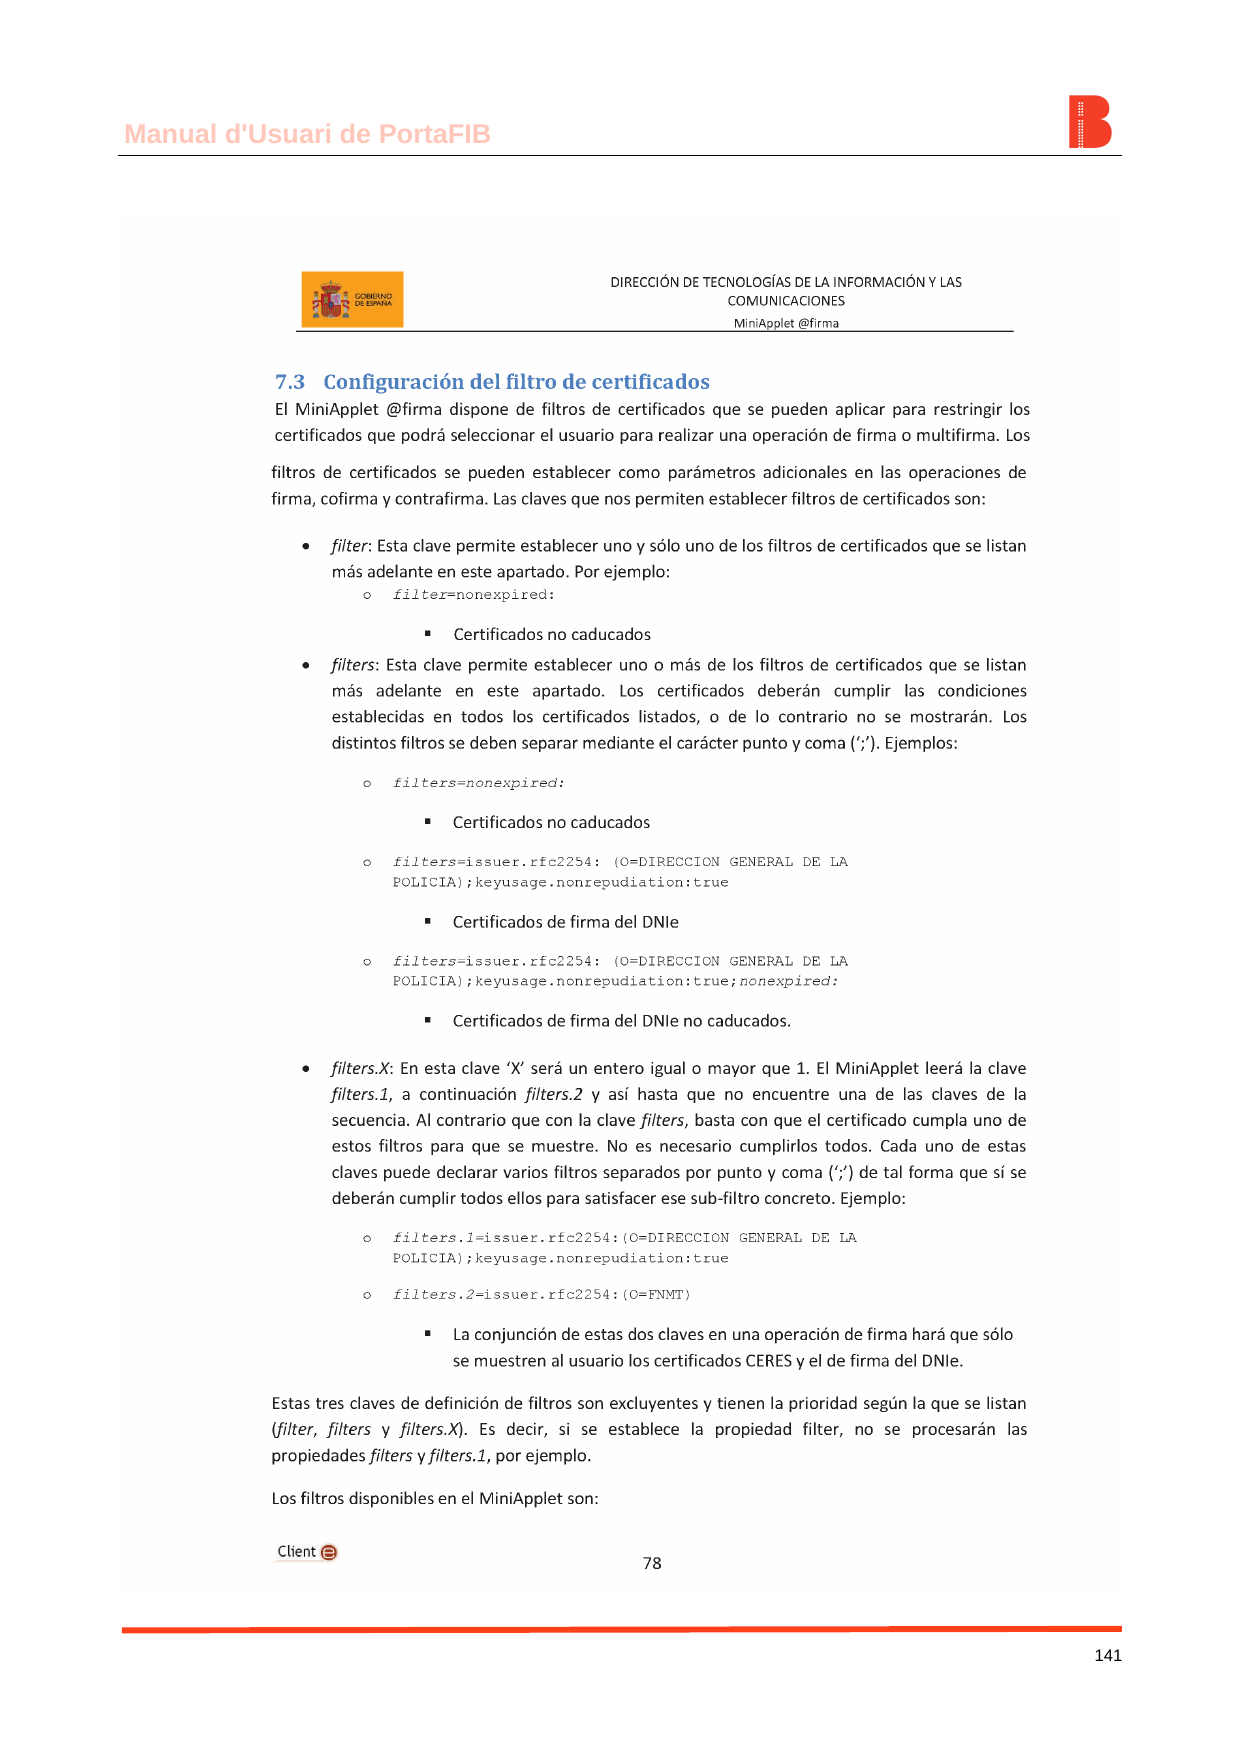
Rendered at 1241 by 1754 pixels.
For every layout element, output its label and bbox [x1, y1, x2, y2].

picture [118, 215, 1123, 1598]
picture [1063, 94, 1117, 150]
